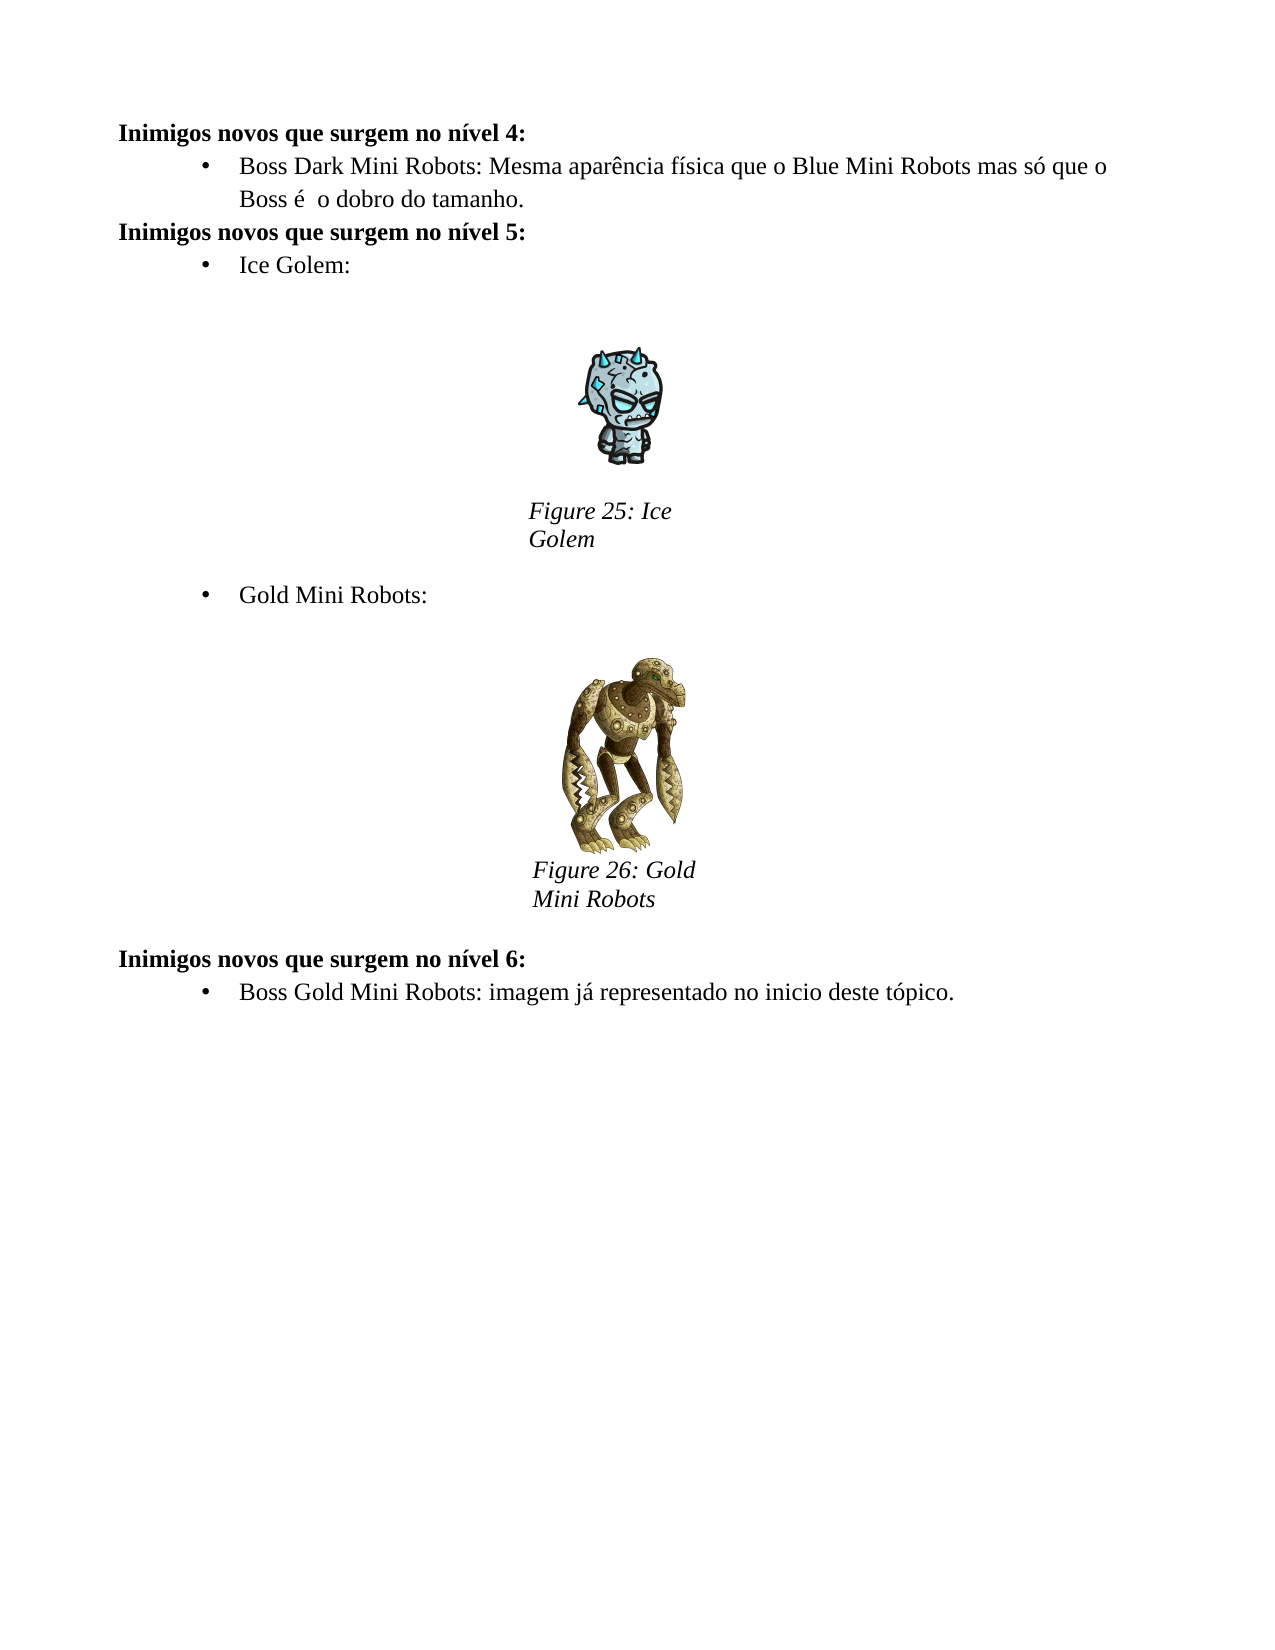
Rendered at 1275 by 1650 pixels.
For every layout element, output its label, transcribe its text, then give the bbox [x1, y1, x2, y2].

list Boss Dark Mini Robots: Mesma aparência física que o Blue Mini Robots mas só que o Boss é o dobro do tamanho. [201, 151, 1157, 213]
text Figure 26: Gold Mini Robots [532, 856, 726, 913]
list Ice Golem: [201, 250, 1157, 279]
text Figure 25: Ice Golem [528, 496, 725, 553]
text Inimigos novos que surgem no nível 6: [118, 944, 1157, 972]
list Boss Gold Mini Robots: imagem já representado no inicio deste tópico. [201, 977, 1157, 1005]
list Gold Mini Robots: [201, 580, 1157, 609]
picture [532, 658, 726, 856]
text Inimigos novos que surgem no nível 5: [118, 217, 1157, 246]
picture [528, 299, 725, 496]
text Inimigos novos que surgem no nível 4: [118, 118, 1157, 147]
